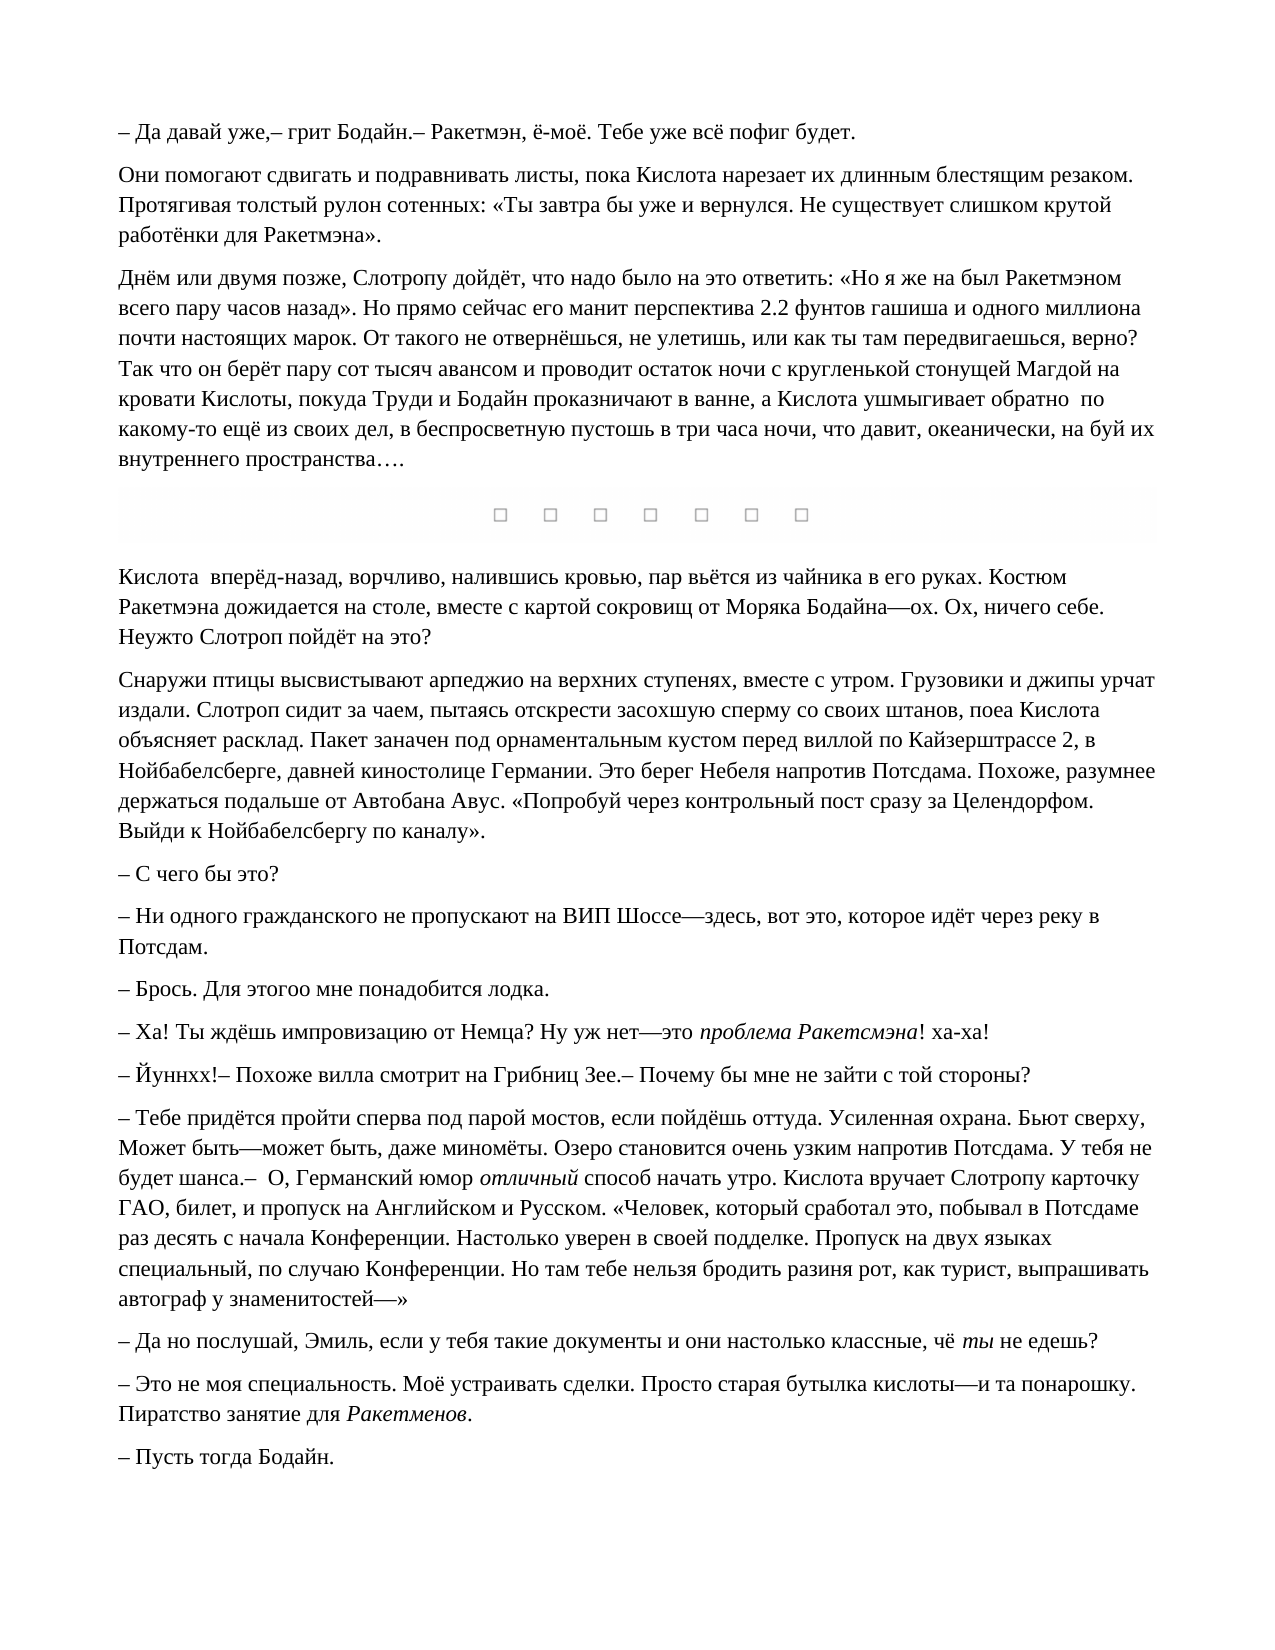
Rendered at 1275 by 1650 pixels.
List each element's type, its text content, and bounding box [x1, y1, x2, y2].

text – Тебе придётся пройти сперва под парой мостов, если пойдёшь оттуда. Усиленная охрана. Бьют сверху, Может быть—может быть, даже миномёты. Озеро становится очень узким напротив Потсдама. У тебя не будет шанса.– О, Германский юмор отличный способ начать утро. Кислота вручает Слотропу карточку ГАО, билет, и пропуск на Английском и Русском. «Человек, который сработал это, побывал в Потсдаме раз десять с начала Конференции. Настолько уверен в своей подделке. Пропуск на двух языках специальный, по случаю Конференции. Но там тебе нельзя бродить разиня рот, как турист, выпрашивать автограф у знаменитостей—» [118, 1104, 1157, 1311]
text Они помогают сдвигать и подравнивать листы, пока Кислота нарезает их длинным блестящим резаком. Протягивая толстый рулон сотенных: «Ты завтра бы уже и вернулся. Не существует слишком крутой работёнки для Ракетмэна». [118, 161, 1157, 248]
text Кислота вперёд-назад, ворчливо, налившись кровью, пар вьётся из чайника в его руках. Костюм Ракетмэна дожидается на столе, вместе с картой сокровищ от Моряка Бодайна—ох. Ох, ничего себе. Неужто Слотроп пойдёт на это? [118, 543, 1157, 650]
picture [118, 487, 1157, 543]
text – С чего бы это? [118, 860, 1157, 886]
text – Йуннхх!– Похоже вилла смотрит на Грибниц Зее.– Почему бы мне не зайти с той стороны? [118, 1061, 1157, 1087]
text – Пусть тогда Бодайн. [118, 1443, 1157, 1469]
text Днём или двумя позже, Слотропу дойдёт, что надо было на это ответить: «Но я же на был Ракетмэном всего пару часов назад». Но прямо сейчас его манит перспектива 2.2 фунтов гашиша и одного миллиона почти настоящих марок. От такого не отвернёшься, не улетишь, или как ты там передвигаешься, верно? Так что он берёт пару сот тысяч авансом и проводит остаток ночи с кругленькой стонущей Магдой на кровати Кислоты, покуда Труди и Бодайн проказничают в ванне, а Кислота ушмыгивает обратно по какому-то ещё из своих дел, в беспросветную пустошь в три часа ночи, что давит, океанически, на буй их внутреннего пространства…. [118, 264, 1157, 472]
text – Ха! Ты ждёшь импровизацию от Немца? Ну уж нет—это проблема Ракетсмэна! ха-ха! [118, 1018, 1157, 1044]
text – Брось. Для этогоо мне понадобится лодка. [118, 976, 1157, 1002]
text – Да давай уже,– грит Бодайн.– Ракетмэн, ё-моё. Тебе уже всё пофиг будет. [118, 118, 1157, 144]
text Снаружи птицы высвистывают арпеджио на верхних ступенях, вместе с утром. Грузовики и джипы урчат издали. Слотроп сидит за чаем, пытаясь отскрести засохшую сперму со своих штанов, поеа Кислота объясняет расклад. Пакет заначен под орнаментальным кустом перед виллой по Кайзерштрассе 2, в Нойбабелсберге, давней киностолице Германии. Это берег Небеля напротив Потсдама. Похоже, разумнее держаться подальше от Автобана Авус. «Попробуй через контрольный пост сразу за Целендорфом. Выйди к Нойбабелсбергу по каналу». [118, 666, 1157, 843]
text – Да но послушай, Эмиль, если у тебя такие документы и они настолько классные, чё ты не едешь? [118, 1328, 1157, 1354]
text – Ни одного гражданского не пропускают на ВИП Шоссе—здесь, вот это, которое идёт через реку в Потсдам. [118, 903, 1157, 959]
text – Это не моя специальность. Моё устраивать сделки. Просто старая бутылка кислоты—и та понарошку. Пиратство занятие для Ракетменов. [118, 1370, 1157, 1427]
